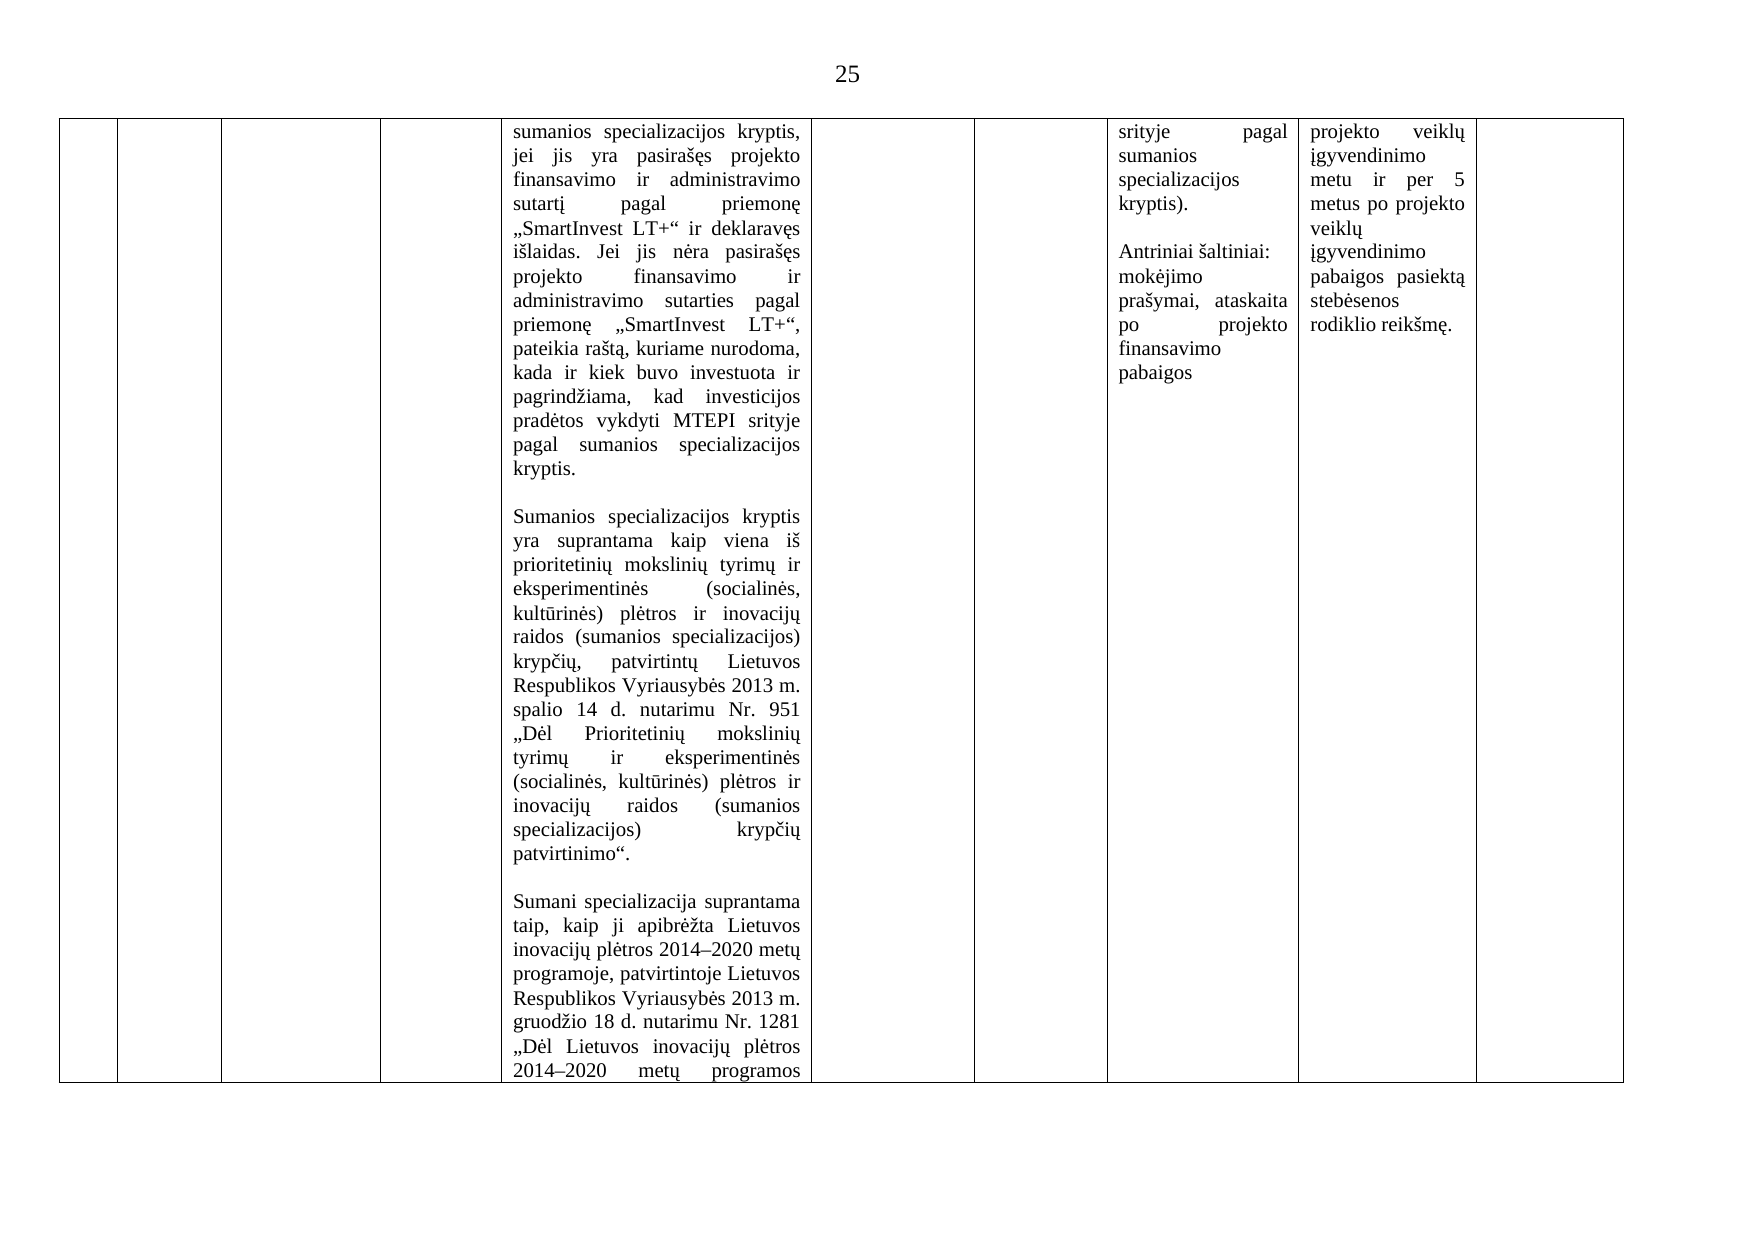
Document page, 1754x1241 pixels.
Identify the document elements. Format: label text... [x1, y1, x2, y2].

table_cell [118, 119, 221, 1082]
table_cell [60, 119, 117, 1082]
table_cell [222, 119, 380, 1082]
table_cell [812, 119, 974, 1082]
table_cell [1477, 119, 1623, 1082]
table_cell srityje pagal sumanios specializacijos kryptis). Antriniai šaltiniai: mokėjimo prašymai, ataskaita po projekto finansavimo pabaigos [1108, 119, 1298, 1082]
table_cell [975, 119, 1107, 1082]
table_cell sumanios specializacijos kryptis, jei jis yra pasirašęs projekto finansavimo ir administravimo sutartį pagal priemonę „SmartInvest LT+“ ir deklaravęs išlaidas. Jei jis nėra pasirašęs projekto finansavimo ir administravimo sutarties pagal priemonę „SmartInvest LT+“, pateikia raštą, kuriame nurodoma, kada ir kiek buvo investuota ir pagrindžiama, kad investicijos pradėtos vykdyti MTEPI srityje pagal sumanios specializacijos kryptis. Sumanios specializacijos kryptis yra suprantama kaip viena iš prioritetinių mokslinių tyrimų ir eksperimentinės (socialinės, kultūrinės) plėtros ir inovacijų raidos (sumanios specializacijos) krypčių, patvirtintų Lietuvos Respublikos Vyriausybės 2013 m. spalio 14 d. nutarimu Nr. 951 „Dėl Prioritetinių mokslinių tyrimų ir eksperimentinės (socialinės, kultūrinės) plėtros ir inovacijų raidos (sumanios specializacijos) krypčių patvirtinimo“. Sumani specializacija suprantama taip, kaip ji apibrėžta Lietuvos inovacijų plėtros 2014–2020 metų programoje, patvirtintoje Lietuvos Respublikos Vyriausybės 2013 m. gruodžio 18 d. nutarimu Nr. 1281 „Dėl Lietuvos inovacijų plėtros 2014–2020 metų programos [502, 119, 811, 1082]
table_cell projekto veiklų įgyvendinimo metu ir per 5 metus po projekto veiklų įgyvendinimo pabaigos pasiektą stebėsenos rodiklio reikšmę. [1299, 119, 1476, 1082]
table_cell [381, 119, 501, 1082]
